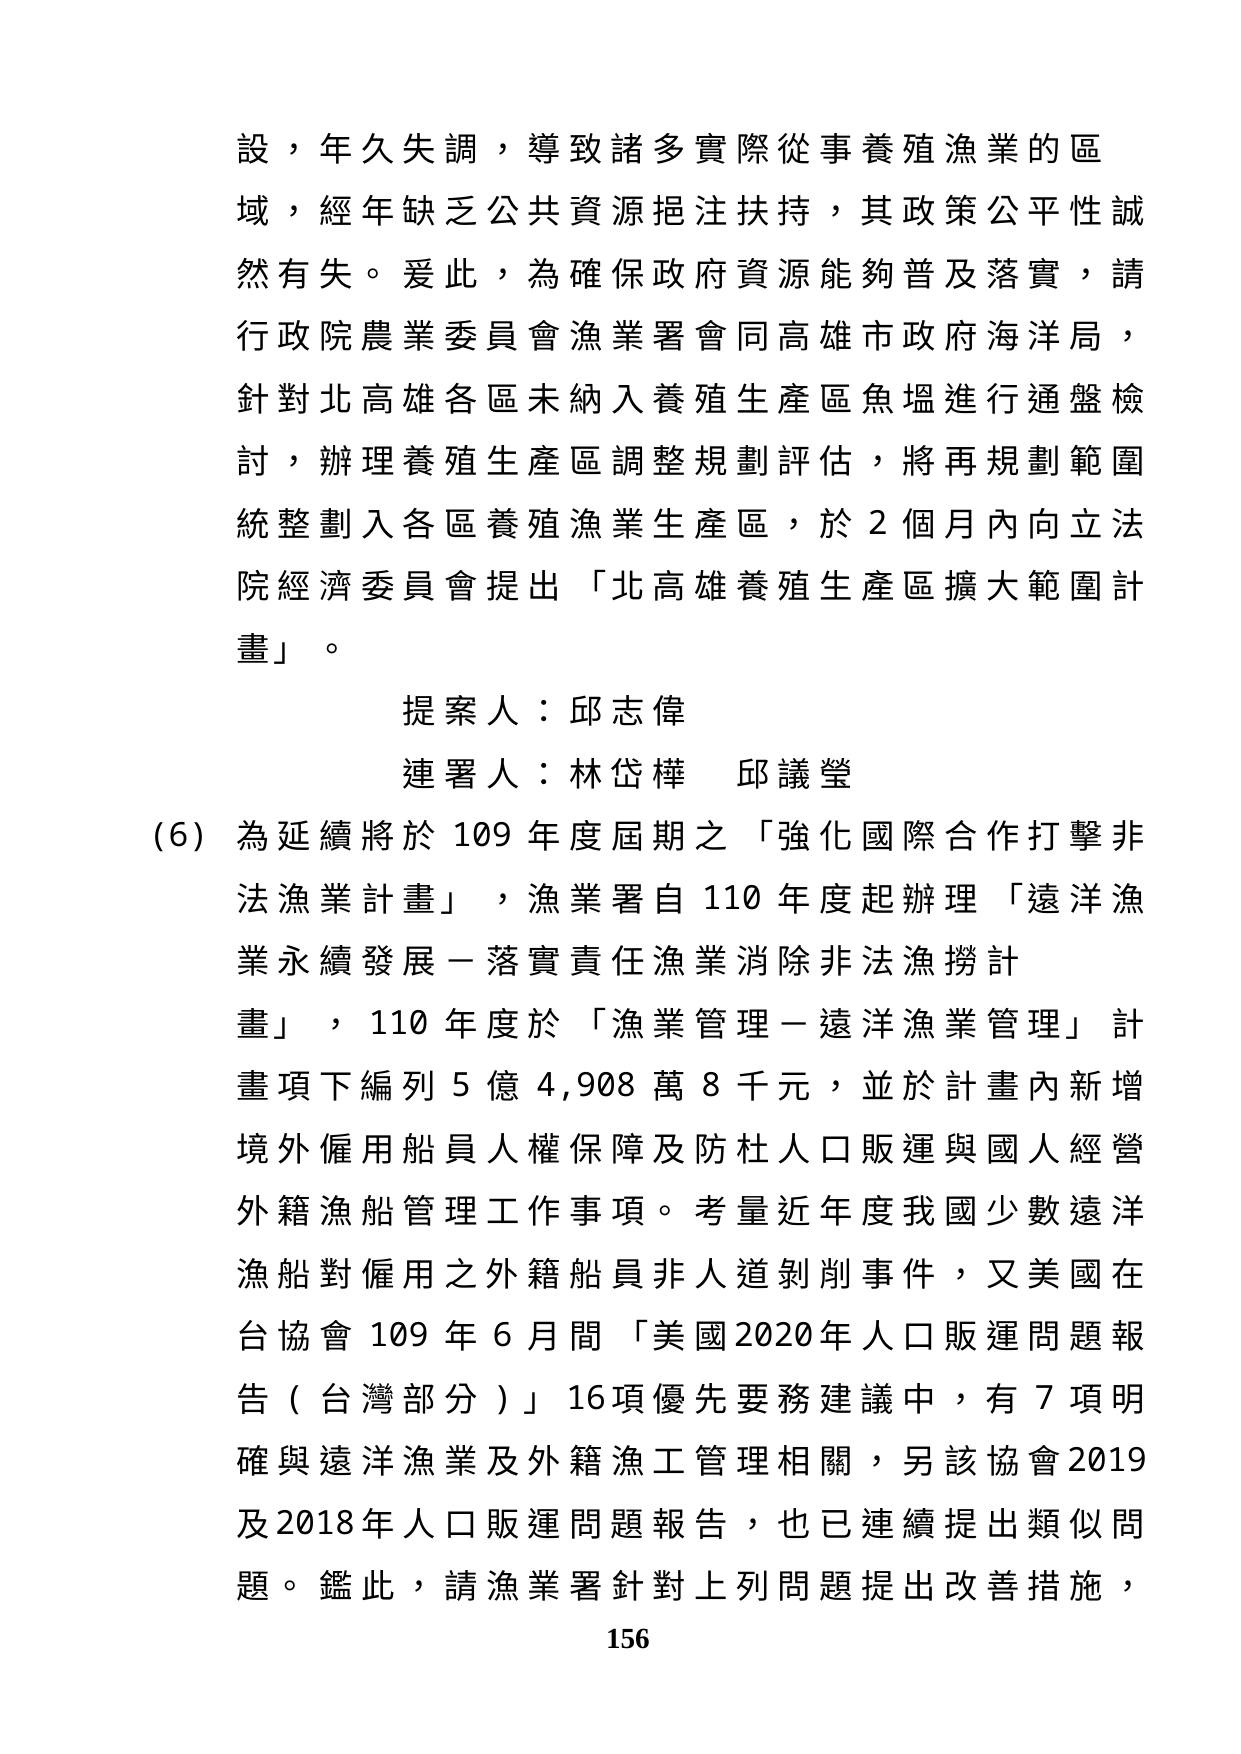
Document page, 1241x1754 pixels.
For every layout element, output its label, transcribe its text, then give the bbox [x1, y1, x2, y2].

text 提案人：邱志偉 [384, 667, 1044, 730]
list 設，年久失調，導致諸多實際從事養殖漁業的區域，經年缺乏公共資源挹注扶持，其政策公平性誠然有失。爰此，為確保政府資源能夠普及落實，請行政院農業委員會漁業署會同高雄市政府海洋局，針對北高雄各區未納入養殖生產區魚塭進行通盤檢討，辦理養殖生產區調整規劃評估，將再規劃範圍統整劃入各區養殖漁業生產區，於2個月內向立法院經濟委員會提出「北高雄養殖生產區擴大範圍計畫」。 [136, 105, 1148, 667]
text 連署人：林岱樺 邱議瑩 [384, 730, 1044, 792]
list 為延續將於109年度屆期之「強化國際合作打擊非法漁業計畫」，漁業署自110年度起辦理「遠洋漁業永續發展－落實責任漁業消除非法漁撈計畫」，110年度於「漁業管理－遠洋漁業管理」計畫項下編列5億4,908萬8千元，並於計畫內新增境外僱用船員人權保障及防杜人口販運與國人經營外籍漁船管理工作事項。考量近年度我國少數遠洋漁船對僱用之外籍船員非人道剝削事件，又美國在台協會109年6月間「美國2020年人口販運問題報告(台灣部分)」16項優先要務建議中，有7項明確與遠洋漁業及外籍漁工管理相關，另該協會2019及2018年人口販運問題報告，也已連續提出類似問題。鑑此，請漁業署針對上列問題提出改善措施， [136, 792, 1148, 1605]
